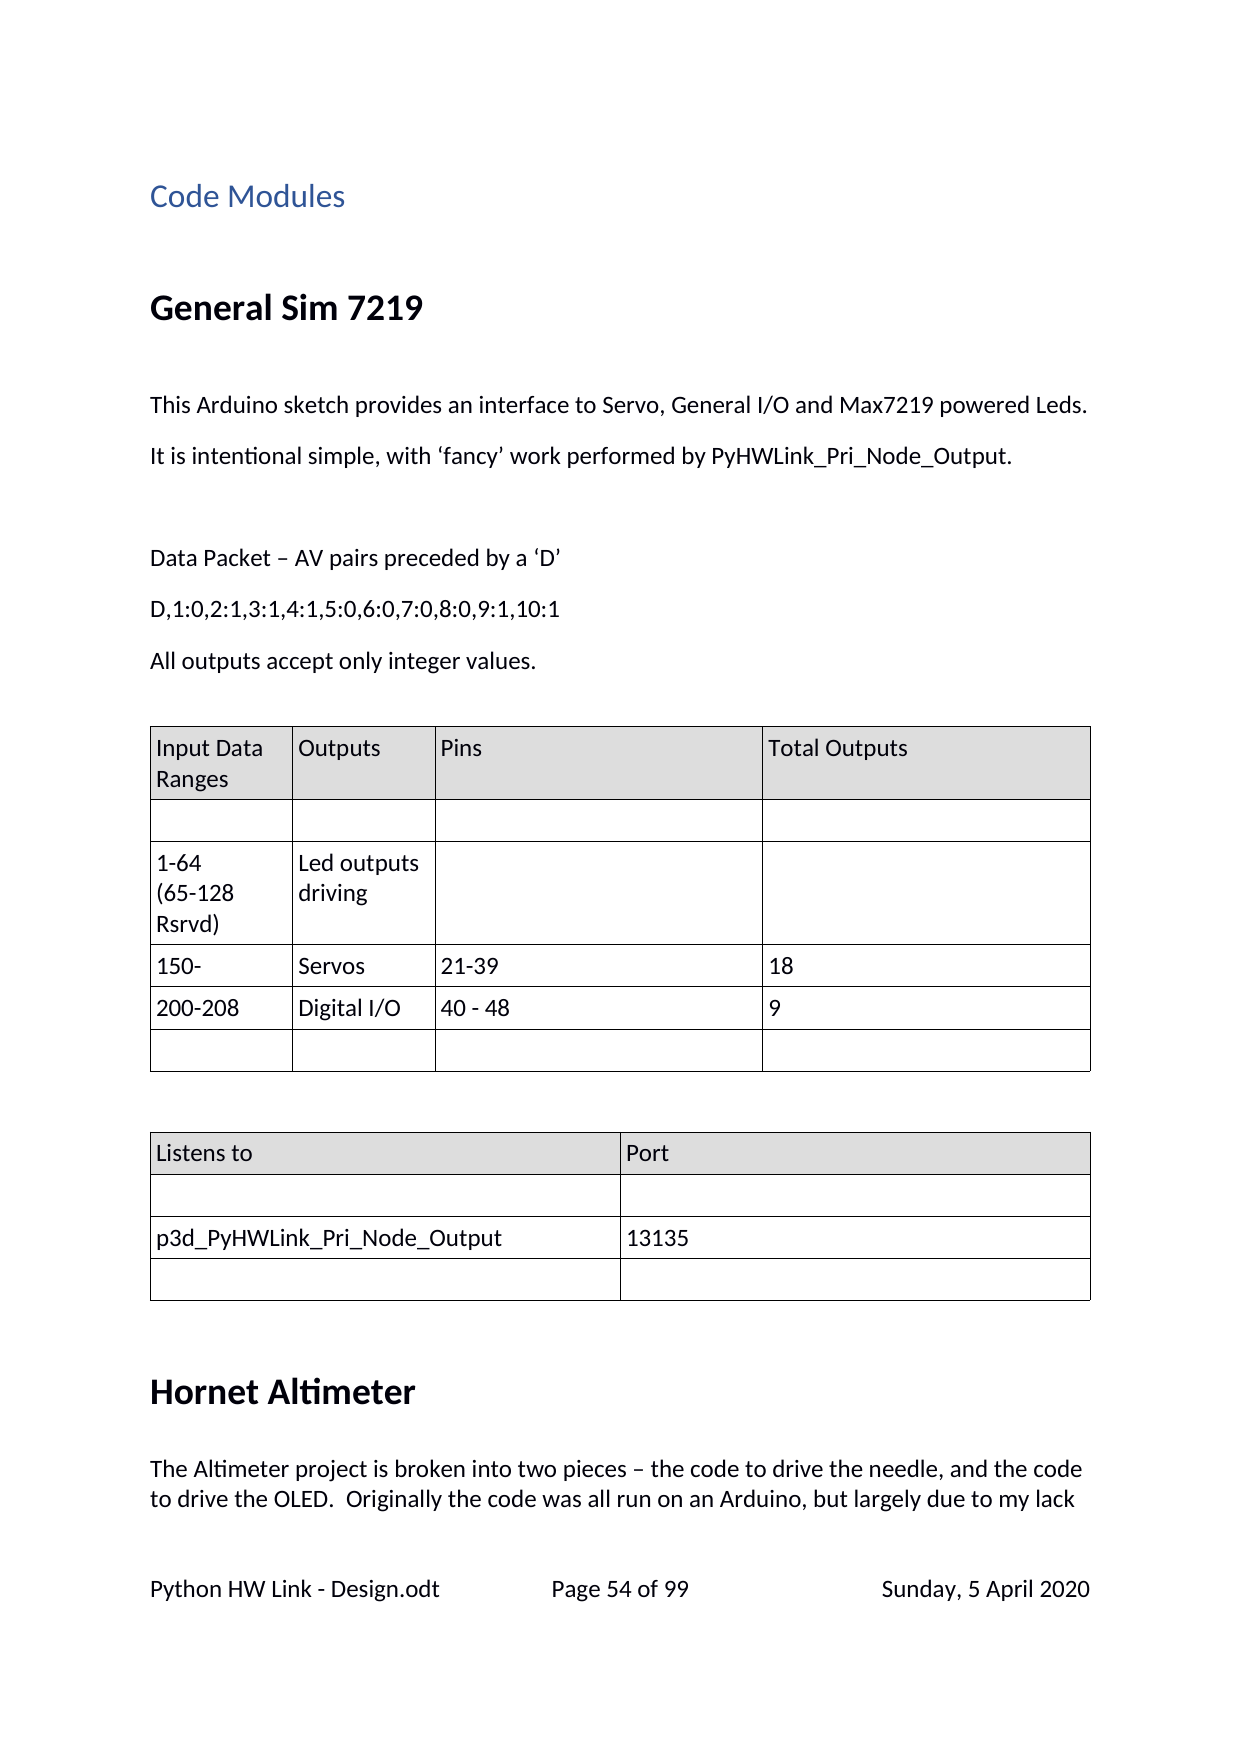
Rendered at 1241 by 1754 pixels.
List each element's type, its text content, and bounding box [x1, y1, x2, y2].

table_cell 200-208 [151, 987, 292, 1028]
table_cell Servos [293, 945, 435, 986]
table_cell Digital I/O [293, 987, 435, 1028]
table_cell [151, 800, 292, 841]
table_cell [293, 800, 435, 841]
subtitle Hornet Altimeter [150, 1368, 1090, 1414]
table_cell 21-39 [436, 945, 762, 986]
table_cell 13135 [621, 1217, 1090, 1258]
table_cell [293, 1030, 435, 1071]
table_cell [621, 1259, 1090, 1300]
table_cell [436, 800, 762, 841]
text This Arduino sketch provides an interface to Servo, General I/O and Max7219 powered Leds. [150, 389, 1090, 419]
table_header Pins [436, 727, 762, 799]
table_cell p3d_PyHWLink_Pri_Node_Output [151, 1217, 620, 1258]
table_cell 40 - 48 [436, 987, 762, 1028]
table_cell [151, 1259, 620, 1300]
table_header Outputs [293, 727, 435, 799]
table_cell [151, 1030, 292, 1071]
table_cell [763, 800, 1090, 841]
table_cell [763, 842, 1090, 944]
table_header Total Outputs [763, 727, 1090, 799]
table_cell [621, 1175, 1090, 1216]
table_cell 9 [763, 987, 1090, 1028]
text The Altimeter project is broken into two pieces – the code to drive the needle, and the code to drive the OLED. Originally the code was all run on an Arduino, but largely due to my lack [150, 1453, 1090, 1514]
subtitle General Sim 7219 [150, 284, 1090, 329]
text D,1:0,2:1,3:1,4:1,5:0,6:0,7:0,8:0,9:1,10:1 [150, 594, 1090, 624]
table_cell Led outputs driving [293, 842, 435, 944]
text It is intentional simple, with ‘fancy’ work performed by PyHWLink_Pri_Node_Output. [150, 440, 1090, 471]
table_header Port [621, 1133, 1090, 1174]
table_cell 1-64 (65-128 Rsrvd) [151, 842, 292, 944]
text All outputs accept only integer values. [150, 645, 1090, 675]
table_cell [436, 1030, 762, 1071]
subtitle Code Modules [150, 175, 1090, 216]
table_cell [763, 1030, 1090, 1071]
table_cell [436, 842, 762, 944]
table_header Listens to [151, 1133, 620, 1174]
table_cell 150- [151, 945, 292, 986]
table_cell [151, 1175, 620, 1216]
table_header Input Data Ranges [151, 727, 292, 799]
table_cell 18 [763, 945, 1090, 986]
text Data Packet – AV pairs preceded by a ‘D’ [150, 542, 1090, 573]
